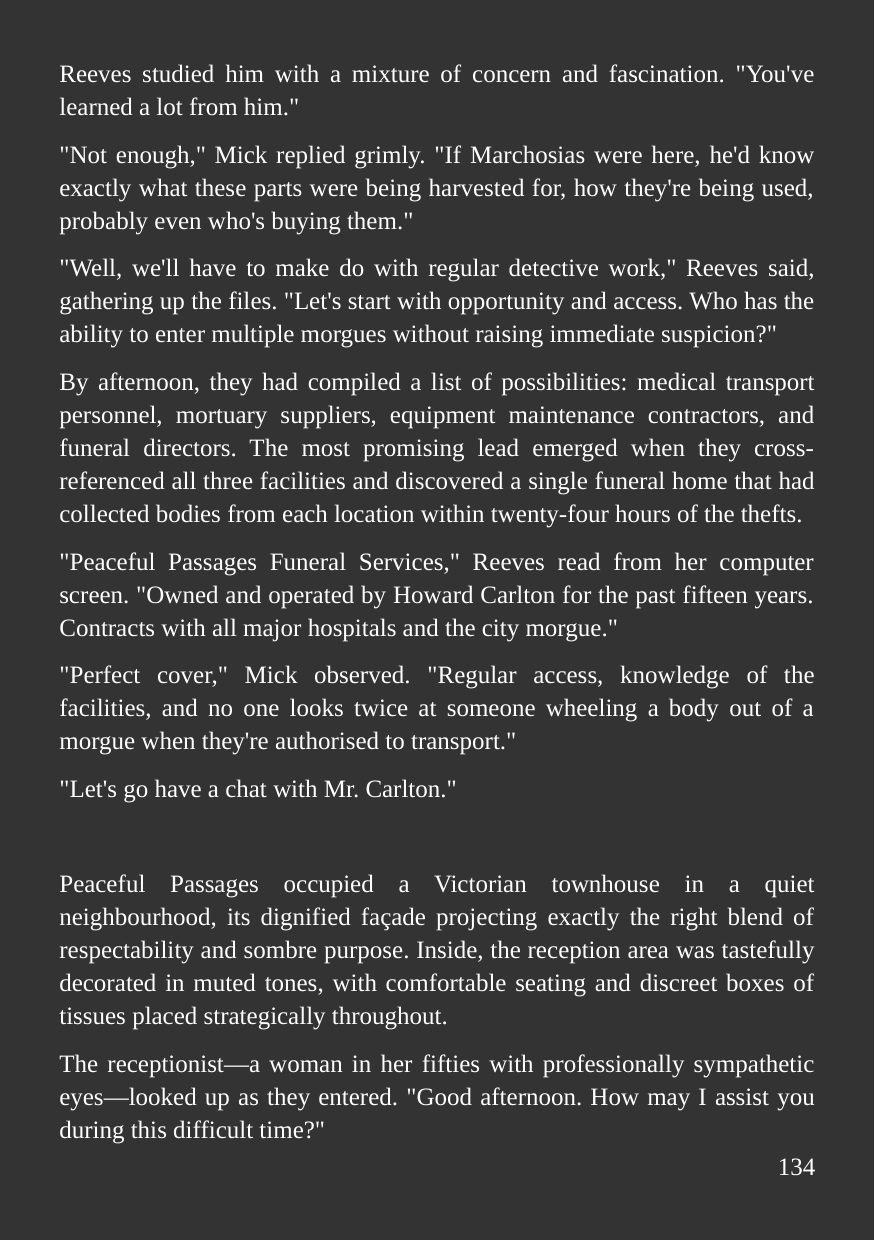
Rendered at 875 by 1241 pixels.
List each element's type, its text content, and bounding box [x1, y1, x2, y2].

text Peaceful Passages occupied a Victorian townhouse in a quiet neighbourhood, its dignified façade projecting exactly the right blend of respectability and sombre purpose. Inside, the reception area was tastefully decorated in muted tones, with comfortable seating and discreet boxes of tissues placed strategically throughout. [59, 869, 815, 1030]
text "Peaceful Passages Funeral Services," Reeves read from her computer screen. "Owned and operated by Howard Carlton for the past fifteen years. Contracts with all major hospitals and the city morgue." [59, 547, 815, 641]
text "Perfect cover," Mick observed. "Regular access, knowledge of the facilities, and no one looks twice at someone wheeling a body out of a morgue when they're authorised to transport." [59, 660, 815, 755]
text Reeves studied him with a mixture of concern and fascination. "You've learned a lot from him." [59, 59, 815, 121]
text The receptionist—a woman in her fifties with professionally sympathetic eyes—looked up as they entered. "Good afternoon. How may I assist you during this difficult time?" [59, 1049, 815, 1144]
text "Let's go have a chat with Mr. Carlton." [59, 774, 815, 803]
text By afternoon, they had compiled a list of possibilities: medical transport personnel, mortuary suppliers, equipment maintenance contractors, and funeral directors. The most promising lead emerged when they cross-referenced all three facilities and discovered a single funeral home that had collected bodies from each location within twenty-four hours of the thefts. [59, 367, 815, 528]
text "Well, we'll have to make do with regular detective work," Reeves said, gathering up the files. "Let's start with opportunity and access. Who has the ability to enter multiple morgues without raising immediate suspicion?" [59, 253, 815, 348]
text "Not enough," Mick replied grimly. "If Marchosias were here, he'd know exactly what these parts were being harvested for, how they're being used, probably even who's buying them." [59, 140, 815, 234]
